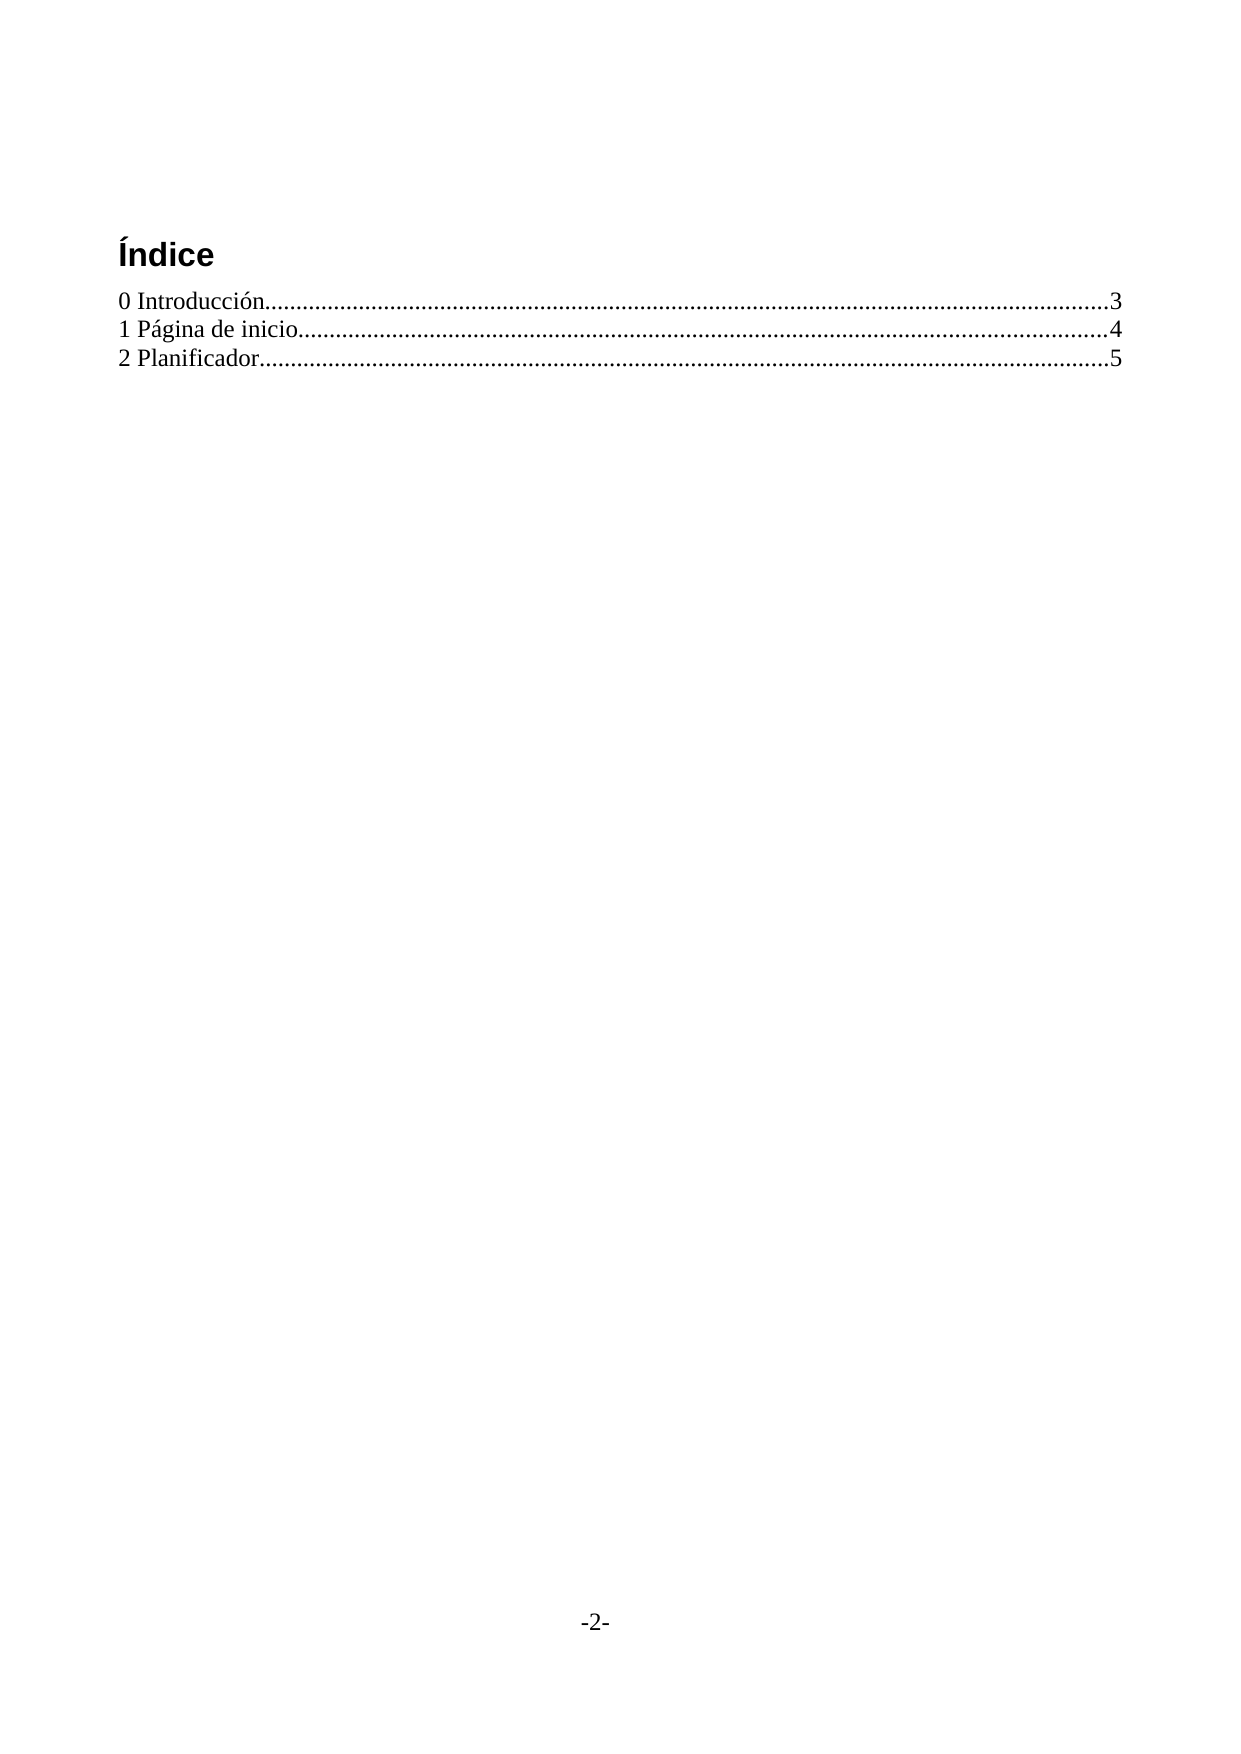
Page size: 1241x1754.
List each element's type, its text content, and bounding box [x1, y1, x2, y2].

text 1 Página de inicio 4 [118, 314, 1122, 343]
subtitle Índice [118, 235, 1122, 273]
text 0 Introducción 3 [118, 286, 1122, 314]
text 2 Planificador 5 [118, 343, 1122, 372]
